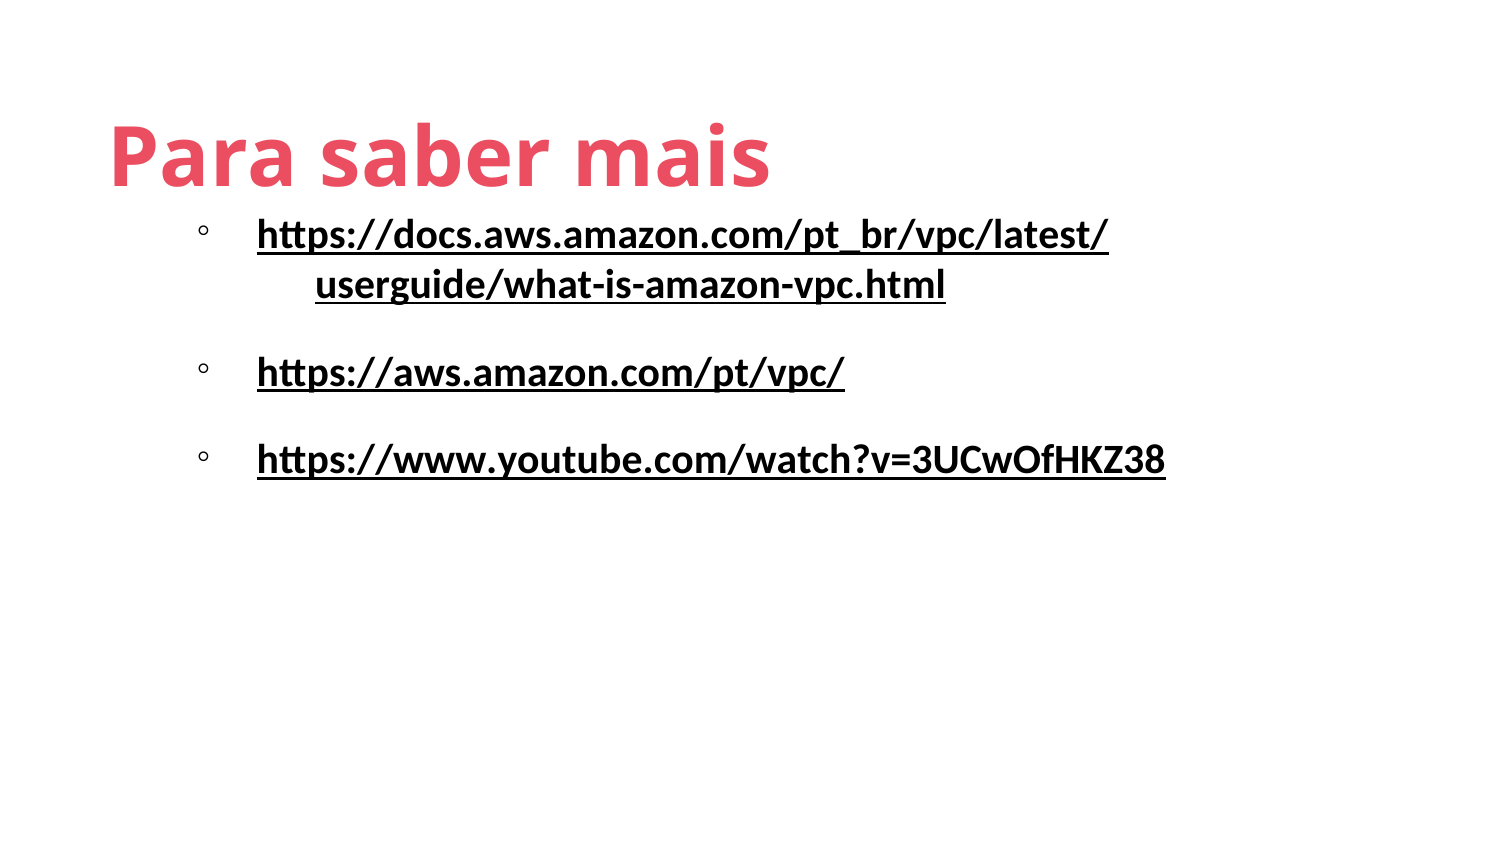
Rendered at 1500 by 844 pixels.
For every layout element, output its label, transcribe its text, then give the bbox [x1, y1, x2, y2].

text_box Para saber mais [92, 73, 1408, 213]
text_box https://docs.aws.amazon.com/pt_br/vpc/latest/userguide/what-is-amazon-vpc.html https://aws.amazon.com/pt/vpc/ https://www.youtube.com/watch?v=3UCwOfHKZ38 [0, 192, 1316, 760]
